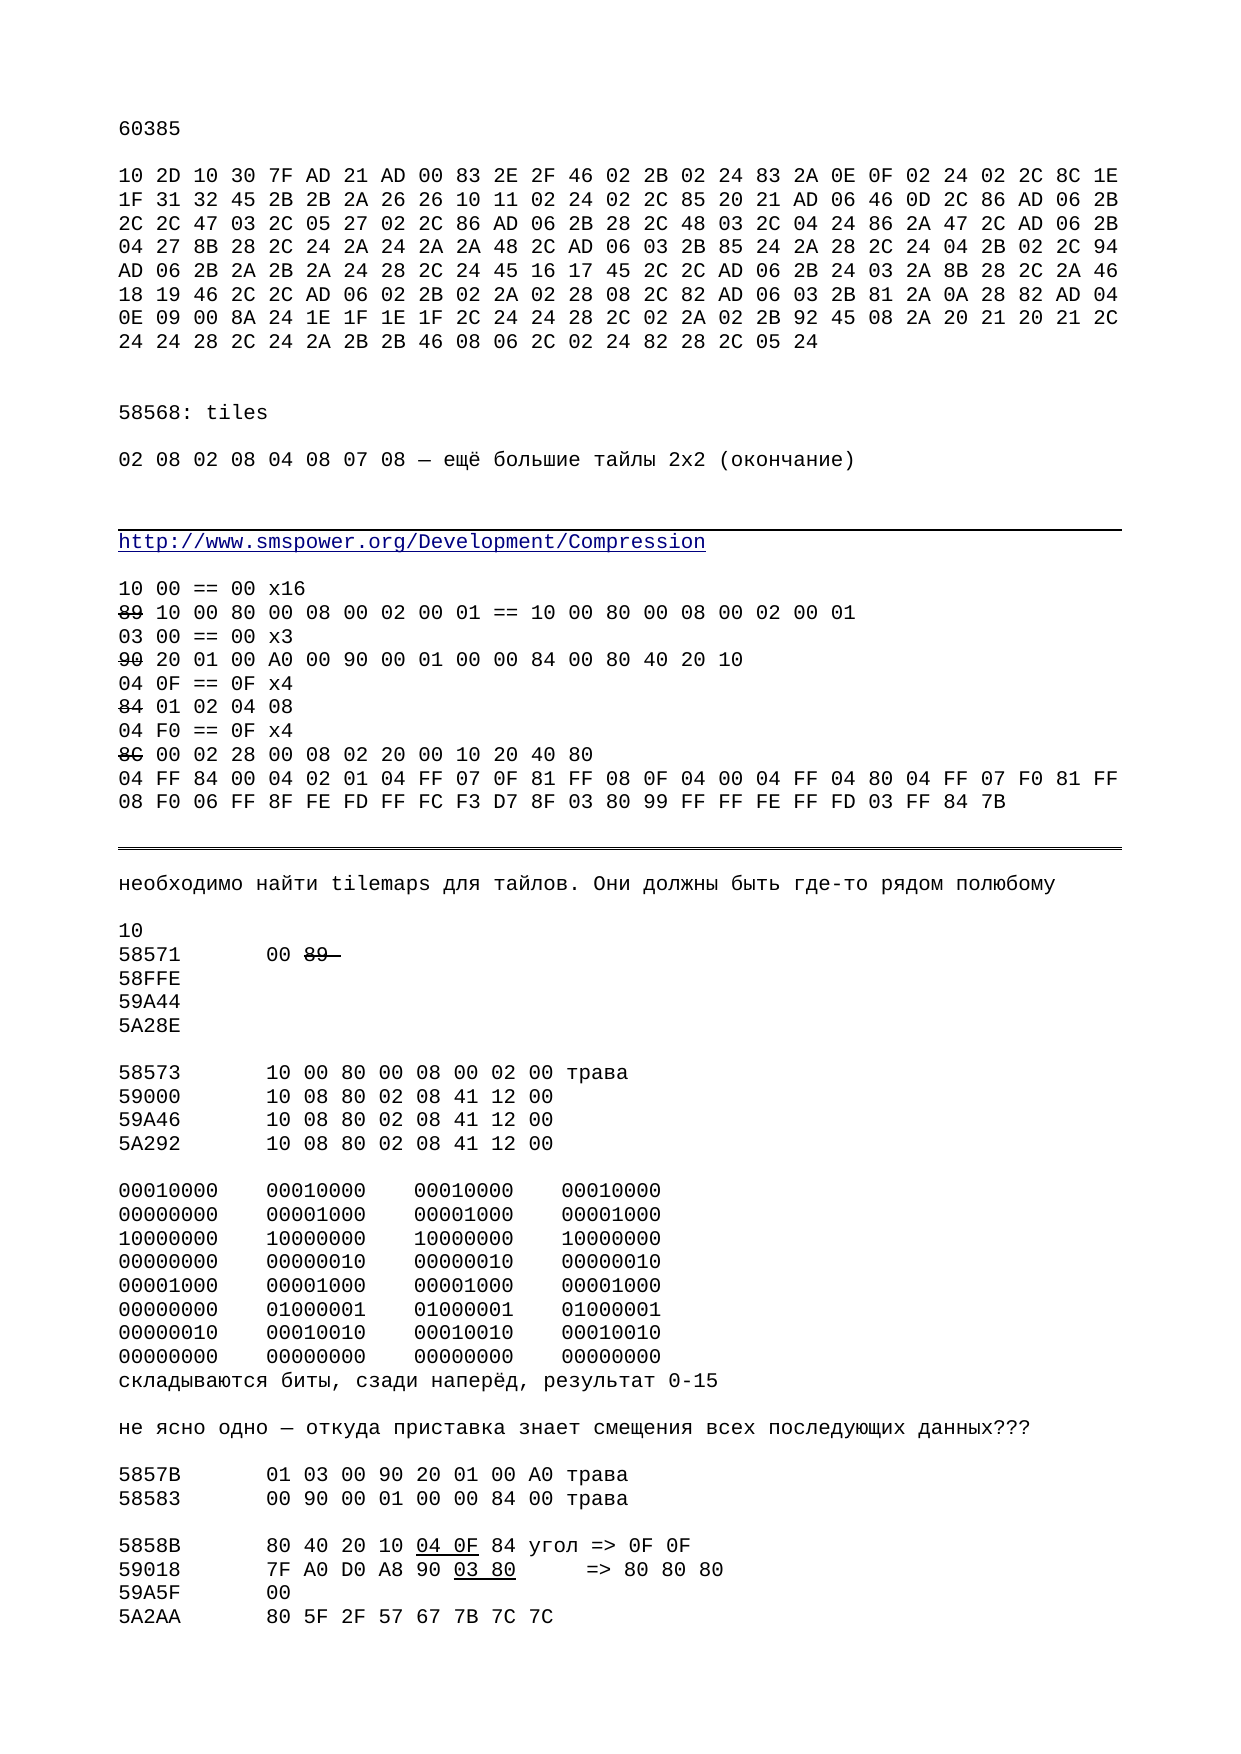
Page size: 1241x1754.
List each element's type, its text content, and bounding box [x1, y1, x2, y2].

text 5858B 80 40 20 10 04 0F 84 угол => 0F 0F [118, 1535, 1122, 1559]
text 58568: tiles [118, 402, 1122, 426]
text 60385 [118, 118, 1122, 142]
text 00000000 01000001 01000001 01000001 [118, 1299, 1122, 1322]
text 10 [118, 920, 1122, 944]
text 00000000 00000010 00000010 00000010 [118, 1251, 1122, 1275]
text 58583 00 90 00 01 00 00 84 00 трава [118, 1488, 1122, 1511]
text 58573 10 00 80 00 08 00 02 00 трава [118, 1062, 1122, 1086]
text 59018 7F A0 D0 A8 90 03 80 => 80 80 80 [118, 1559, 1122, 1582]
text 10 2D 10 30 7F AD 21 AD 00 83 2E 2F 46 02 2B 02 24 83 2A 0E 0F 02 24 02 2C 8C 1E 1F 31 32 45 2B 2B 2A 26 26 10 11 02 24 02 2C 85 20 21 AD 06 46 0D 2C 86 AD 06 2B 2C 2C 47 03 2C 05 27 02 2C 86 AD 06 2B 28 2C 48 03 2C 04 24 86 2A 47 2C AD 06 2B 04 27 8B 28 2C 24 2A 24 2A 2A 48 2C AD 06 03 2B 85 24 2A 28 2C 24 04 2B 02 2C 94 AD 06 2B 2A 2B 2A 24 28 2C 24 45 16 17 45 2C 2C AD 06 2B 24 03 2A 8B 28 2C 2A 46 18 19 46 2C 2C AD 06 02 2B 02 2A 02 28 08 2C 82 AD 06 03 2B 81 2A 0A 28 82 AD 04 0E 09 00 8A 24 1E 1F 1E 1F 2C 24 24 28 2C 02 2A 02 2B 92 45 08 2A 20 21 20 21 2C 24 24 28 2C 24 2A 2B 2B 46 08 06 2C 02 24 82 28 2C 05 24 [118, 165, 1122, 354]
text 84 01 02 04 08 [118, 697, 1122, 720]
text 04 0F == 0F x4 [118, 673, 1122, 697]
text 5857B 01 03 00 90 20 01 00 A0 трава [118, 1464, 1122, 1488]
text 00010000 00010000 00010000 00010000 [118, 1180, 1122, 1204]
text 00000000 00001000 00001000 00001000 [118, 1204, 1122, 1228]
text 10 00 == 00 x16 [118, 578, 1122, 602]
text 04 FF 84 00 04 02 01 04 FF 07 0F 81 FF 08 0F 04 00 04 FF 04 80 04 FF 07 F0 81 FF 08 F0 06 FF 8F FE FD FF FC F3 D7 8F 03 80 99 FF FF FE FF FD 03 FF 84 7B [118, 767, 1122, 815]
text http://www.smspower.org/Development/Compression [118, 531, 1122, 555]
text 00000010 00010010 00010010 00010010 [118, 1322, 1122, 1346]
text 03 00 == 00 x3 [118, 626, 1122, 649]
text 02 08 02 08 04 08 07 08 — ещё большие тайлы 2x2 (окончание) [118, 449, 1122, 473]
text складываются биты, сзади наперёд, результат 0-15 [118, 1369, 1122, 1393]
text 8C 00 02 28 00 08 02 20 00 10 20 40 80 [118, 744, 1122, 767]
text 59A5F 00 [118, 1582, 1122, 1606]
text 5A2AA 80 5F 2F 57 67 7B 7C 7С [118, 1606, 1122, 1630]
text 5A28E [118, 1015, 1122, 1038]
text 58FFE [118, 968, 1122, 991]
text 89 10 00 80 00 08 00 02 00 01 == 10 00 80 00 08 00 02 00 01 [118, 602, 1122, 626]
text 59A46 10 08 80 02 08 41 12 00 [118, 1109, 1122, 1133]
text 00001000 00001000 00001000 00001000 [118, 1275, 1122, 1299]
text 90 20 01 00 A0 00 90 00 01 00 00 84 00 80 40 20 10 [118, 649, 1122, 673]
text 59A44 [118, 991, 1122, 1015]
text 10000000 10000000 10000000 10000000 [118, 1228, 1122, 1251]
text 5A292 10 08 80 02 08 41 12 00 [118, 1133, 1122, 1157]
text 59000 10 08 80 02 08 41 12 00 [118, 1086, 1122, 1109]
text 00000000 00000000 00000000 00000000 [118, 1346, 1122, 1369]
text 04 F0 == 0F x4 [118, 720, 1122, 744]
text 58571 00 89 [118, 944, 1122, 968]
text не ясно одно — откуда приставка знает смещения всех последующих данных??? [118, 1417, 1122, 1441]
text необходимо найти tilemaps для тайлов. Они должны быть где-то рядом полюбому [118, 873, 1122, 897]
